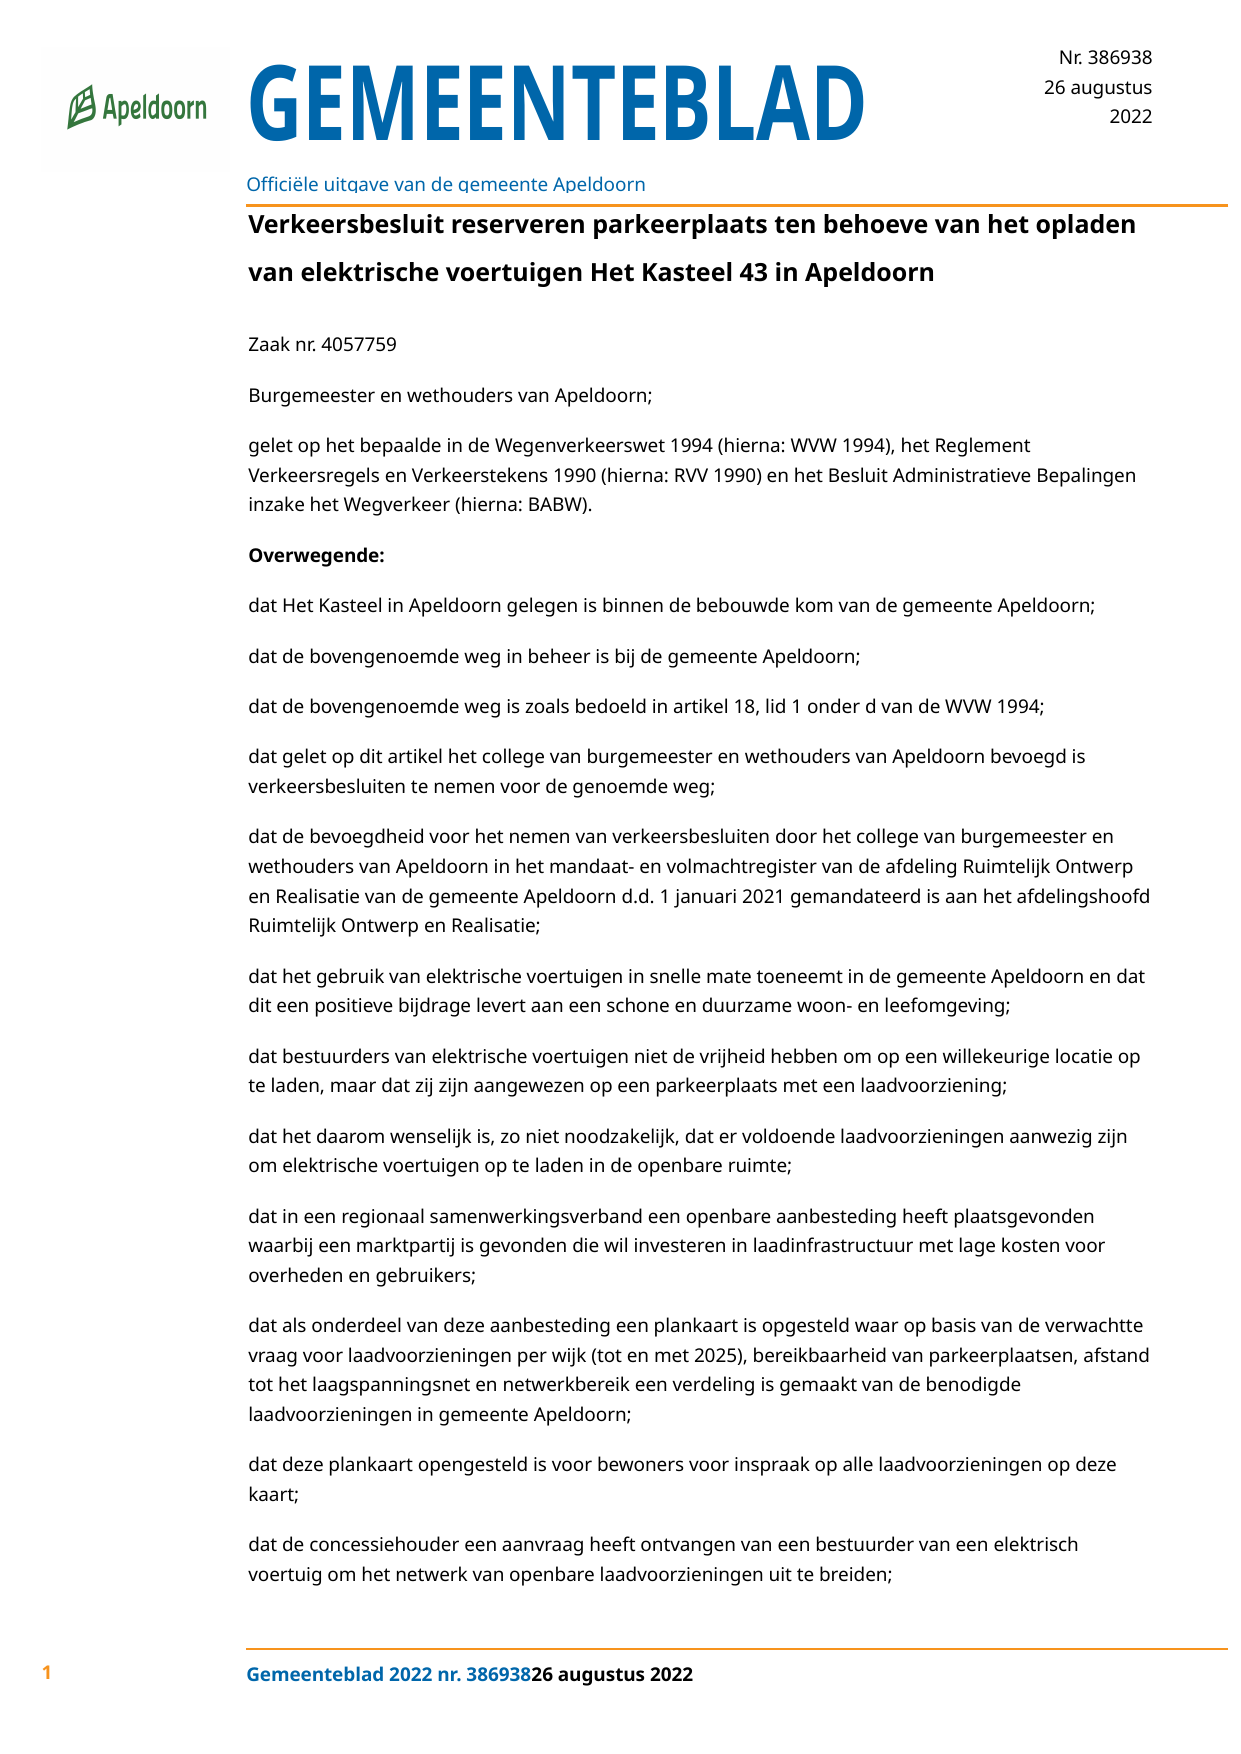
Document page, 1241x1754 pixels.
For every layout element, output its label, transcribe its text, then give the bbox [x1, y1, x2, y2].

text dat deze plankaart opengesteld is voor bewoners voor inspraak op alle laadvoorzieningen op deze kaart; [248, 1452, 1152, 1507]
text Burgemeester en wethouders van Apeldoorn; [248, 382, 1152, 408]
text dat als onderdeel van deze aanbesteding een plankaart is opgesteld waar op basis van de verwachtte vraag voor laadvoorzieningen per wijk (tot en met 2025), bereikbaarheid van parkeerplaatsen, afstand tot het laagspanningsnet en netwerkbereik een verdeling is gemaakt van de benodigde laadvoorzieningen in gemeente Apeldoorn; [248, 1312, 1152, 1427]
text dat gelet op dit artikel het college van burgemeester en wethouders van Apeldoorn bevoegd is verkeersbesluiten te nemen voor de genoemde weg; [248, 744, 1152, 799]
text dat Het Kasteel in Apeldoorn gelegen is binnen de bebouwde kom van de gemeente Apeldoorn; [248, 592, 1152, 618]
text Overwegende: [248, 542, 1152, 568]
text gelet op het bepaalde in de Wegenverkeerswet 1994 (hierna: WVW 1994), het Reglement Verkeersregels en Verkeerstekens 1990 (hierna: RVV 1990) en het Besluit Administratieve Bepalingen inzake het Wegverkeer (hierna: BABW). [248, 432, 1152, 517]
text dat het daarom wenselijk is, zo niet noodzakelijk, dat er voldoende laadvoorzieningen aanwezig zijn om elektrische voertuigen op te laden in de openbare ruimte; [248, 1123, 1152, 1178]
text dat bestuurders van elektrische voertuigen niet de vrijheid hebben om op een willekeurige locatie op te laden, maar dat zij zijn aangewezen op een parkeerplaats met een laadvoorziening; [248, 1043, 1152, 1098]
text dat in een regionaal samenwerkingsverband een openbare aanbesteding heeft plaatsgevonden waarbij een marktpartij is gevonden die wil investeren in laadinfrastructuur met lage kosten voor overheden en gebruikers; [248, 1203, 1152, 1288]
picture [41, 47, 231, 172]
text Verkeersbesluit reserveren parkeerplaats ten behoeve van het opladen van elektrische voertuigen Het Kasteel 43 in Apeldoorn [248, 207, 1152, 288]
text dat de bevoegdheid voor het nemen van verkeersbesluiten door het college van burgemeester en wethouders van Apeldoorn in het mandaat- en volmachtregister van de afdeling Ruimtelijk Ontwerp en Realisatie van de gemeente Apeldoorn d.d. 1 januari 2021 gemandateerd is aan het afdelingshoofd Ruimtelijk Ontwerp en Realisatie; [248, 824, 1152, 938]
text Zaak nr. 4057759 [248, 332, 1152, 357]
text dat de concessiehouder een aanvraag heeft ontvangen van een bestuurder van een elektrisch voertuig om het netwerk van openbare laadvoorzieningen uit te breiden; [248, 1532, 1152, 1587]
text dat de bovengenoemde weg is zoals bedoeld in artikel 18, lid 1 onder d van de WVW 1994; [248, 693, 1152, 719]
text dat de bovengenoemde weg in beheer is bij de gemeente Apeldoorn; [248, 643, 1152, 668]
text dat het gebruik van elektrische voertuigen in snelle mate toeneemt in de gemeente Apeldoorn en dat dit een positieve bijdrage levert aan een schone en duurzame woon- en leefomgeving; [248, 963, 1152, 1018]
